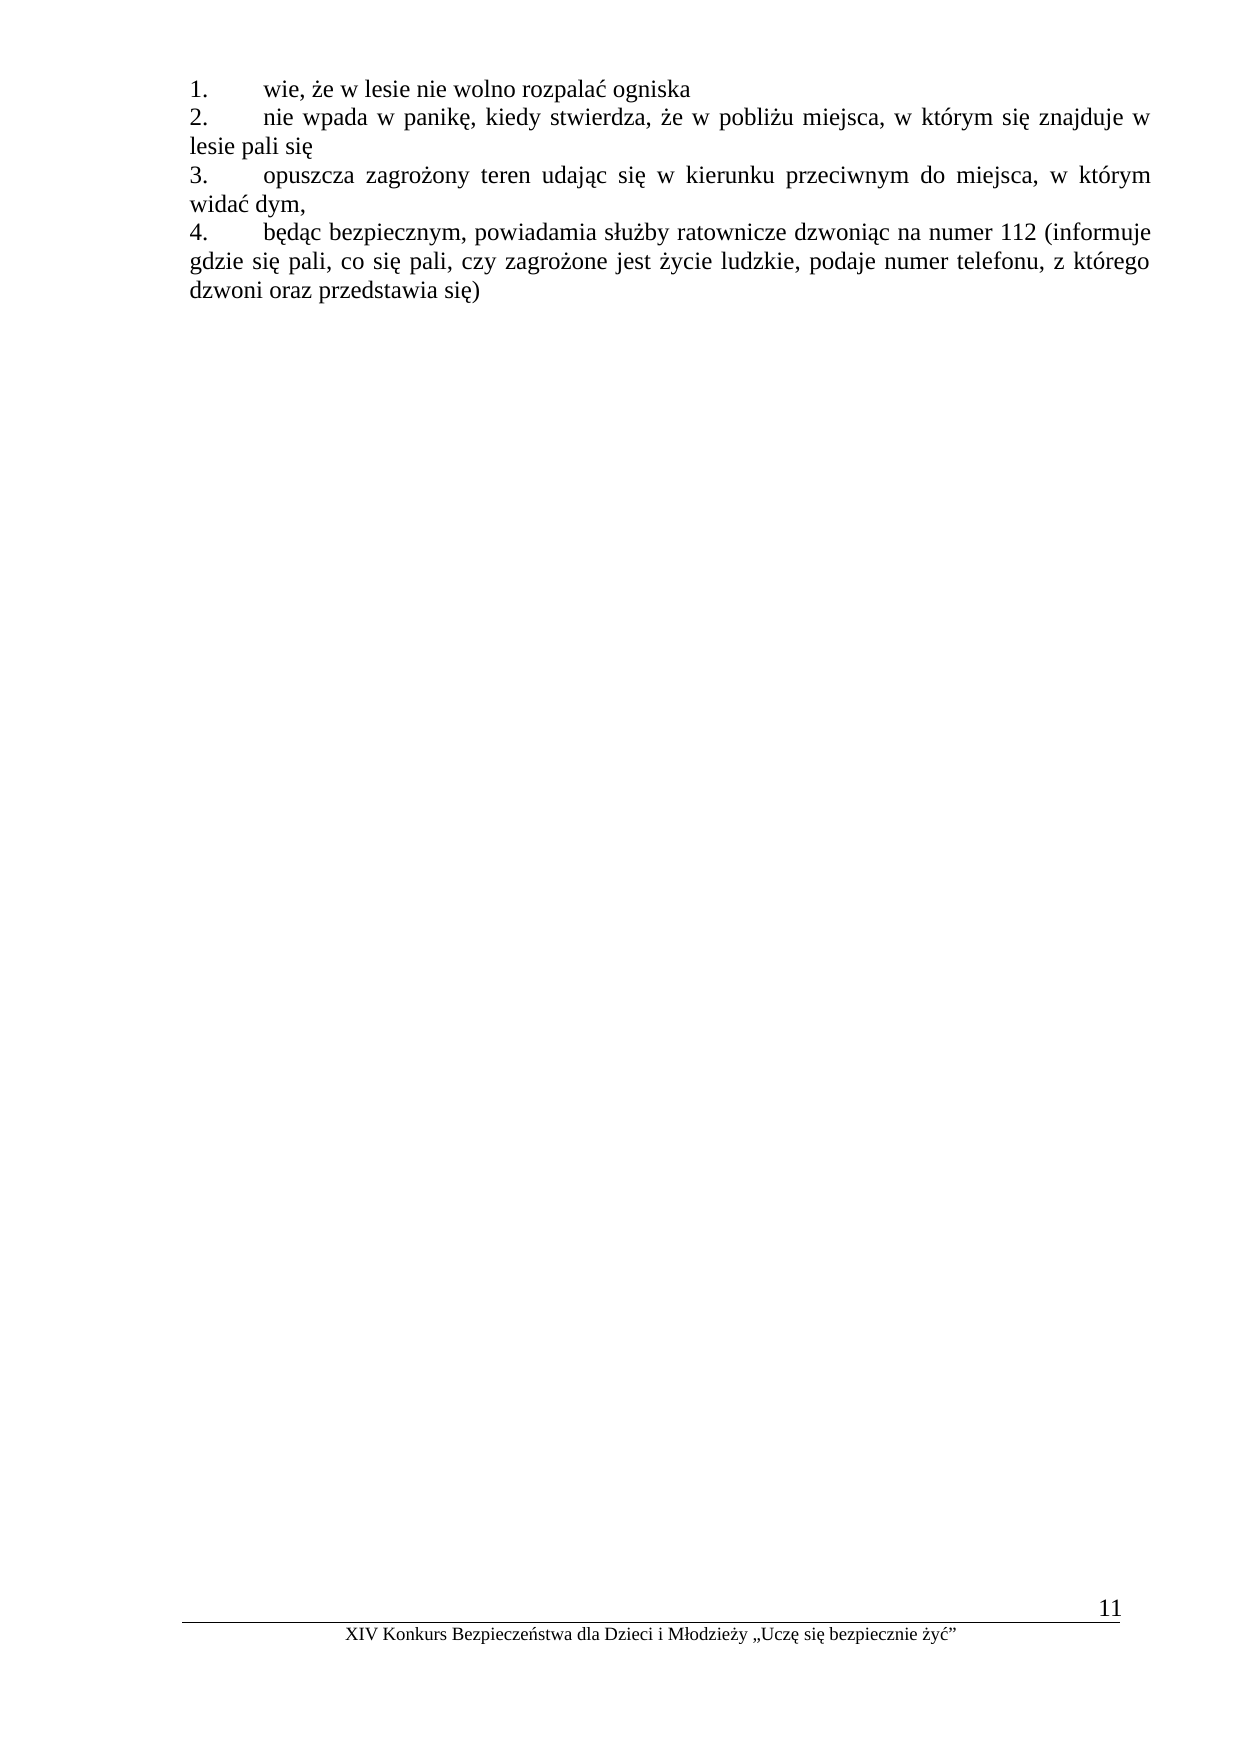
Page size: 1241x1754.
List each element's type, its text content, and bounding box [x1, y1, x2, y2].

list nie wpada w panikę, kiedy stwierdza, że w pobliżu miejsca, w którym się znajduje w lesie pali się [189, 102, 1152, 160]
list będąc bezpiecznym, powiadamia służby ratownicze dzwoniąc na numer 112 (informuje gdzie się pali, co się pali, czy zagrożone jest życie ludzkie, podaje numer telefonu, z którego dzwoni oraz przedstawia się) [189, 217, 1152, 304]
list opuszcza zagrożony teren udając się w kierunku przeciwnym do miejsca, w którym widać dym, [189, 160, 1152, 217]
list wie, że w lesie nie wolno rozpalać ogniska [189, 74, 1152, 102]
